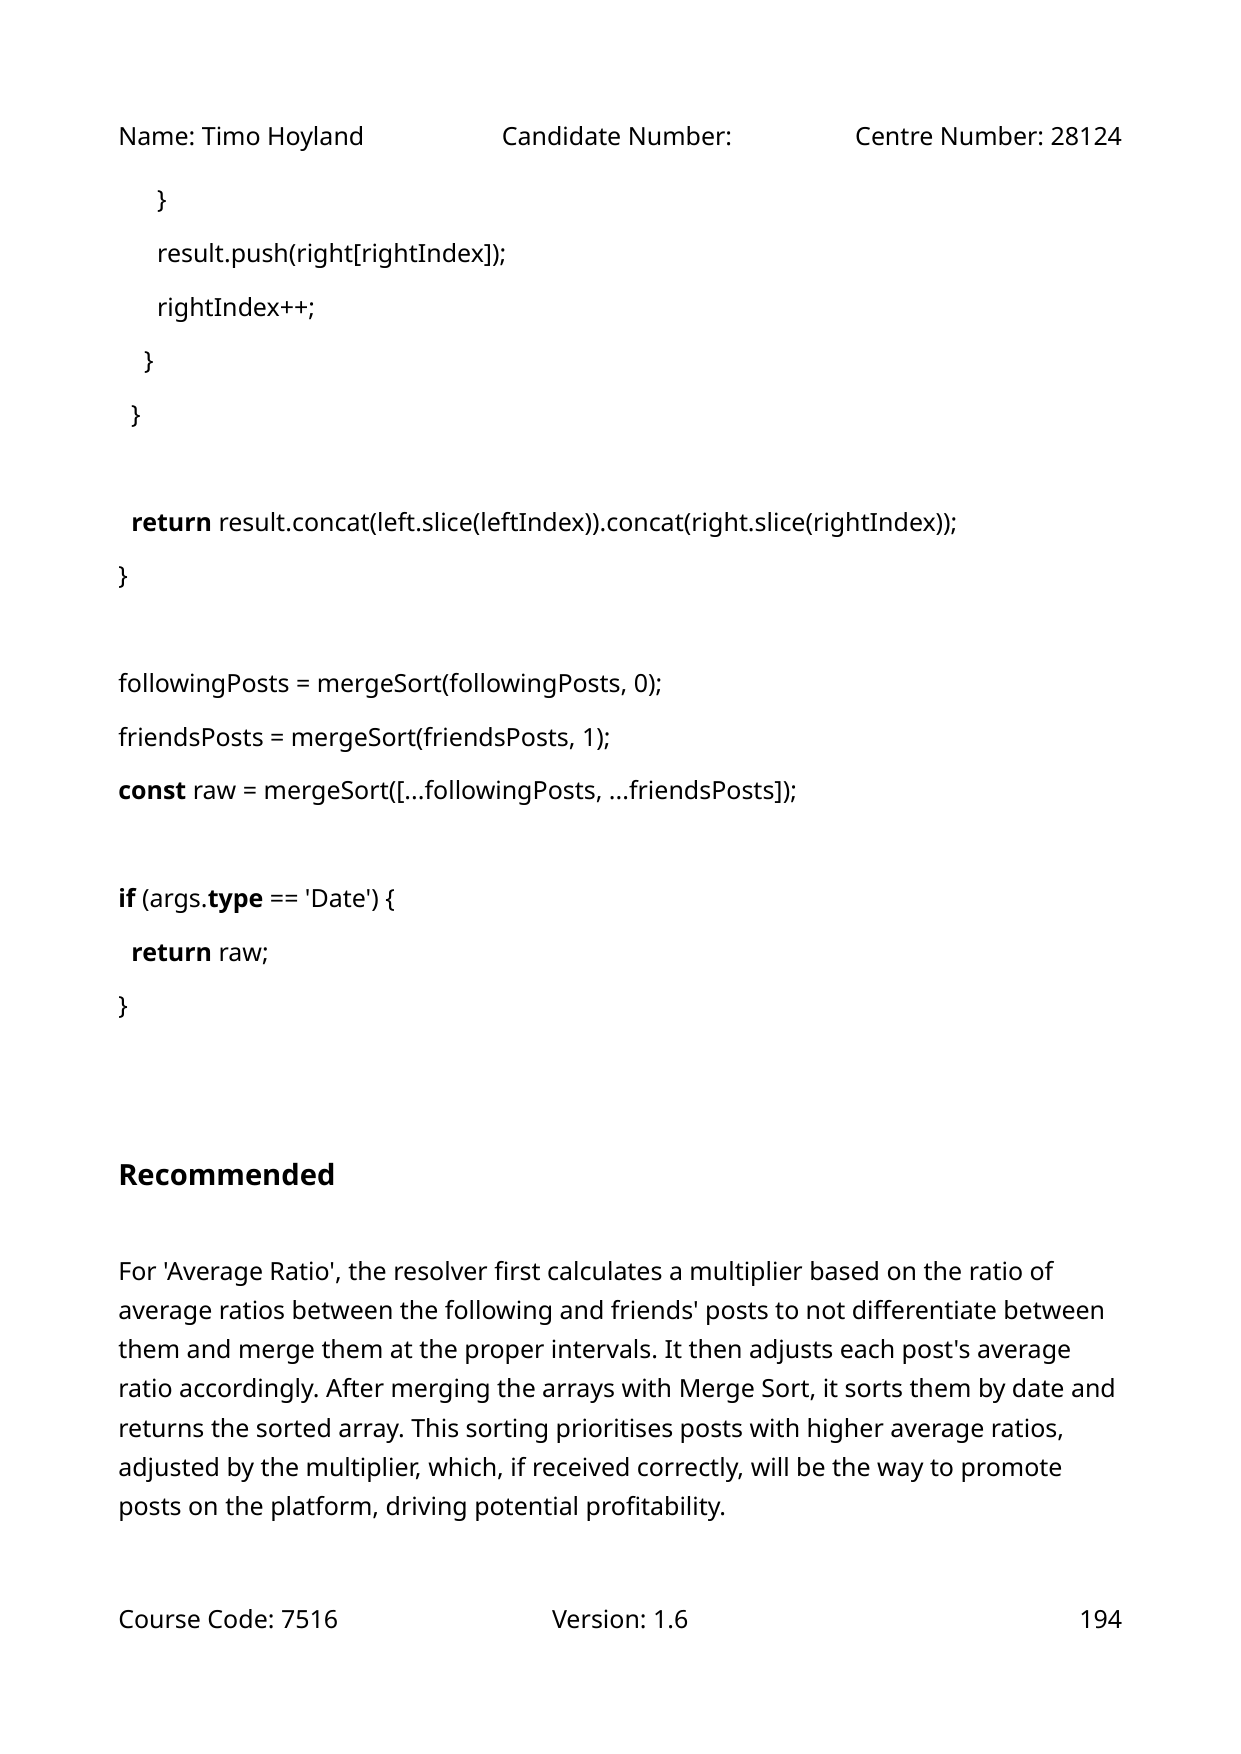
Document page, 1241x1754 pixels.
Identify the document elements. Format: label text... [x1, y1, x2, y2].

text rightIndex++; [118, 289, 1122, 323]
text } [118, 558, 1122, 592]
subtitle Recommended [118, 1154, 1122, 1193]
text For 'Average Ratio', the resolver first calculates a multiplier based on the ratio of average ratios between the following and friends' posts to not differentiate between them and merge them at the proper intervals. It then adjusts each post's average ratio accordingly. After merging the arrays with Merge Sort, it sorts them by date and returns the sorted array. This sorting prioritises posts with higher average ratios, adjusted by the multiplier, which, if received correctly, will be the way to promote posts on the platform, driving potential profitability. [118, 1253, 1122, 1523]
text return raw; [118, 934, 1122, 968]
text } [118, 182, 1122, 216]
text } [118, 343, 1122, 377]
text } [118, 988, 1122, 1022]
text if (args.type == 'Date') { [118, 880, 1122, 914]
text followingPosts = mergeSort(followingPosts, 0); [118, 665, 1122, 699]
text result.push(right[rightIndex]); [118, 235, 1122, 269]
text const raw = mergeSort([...followingPosts, ...friendsPosts]); [118, 773, 1122, 807]
text friendsPosts = mergeSort(friendsPosts, 1); [118, 719, 1122, 753]
text return result.concat(left.slice(leftIndex)).concat(right.slice(rightIndex)); [118, 504, 1122, 538]
text } [118, 397, 1122, 431]
